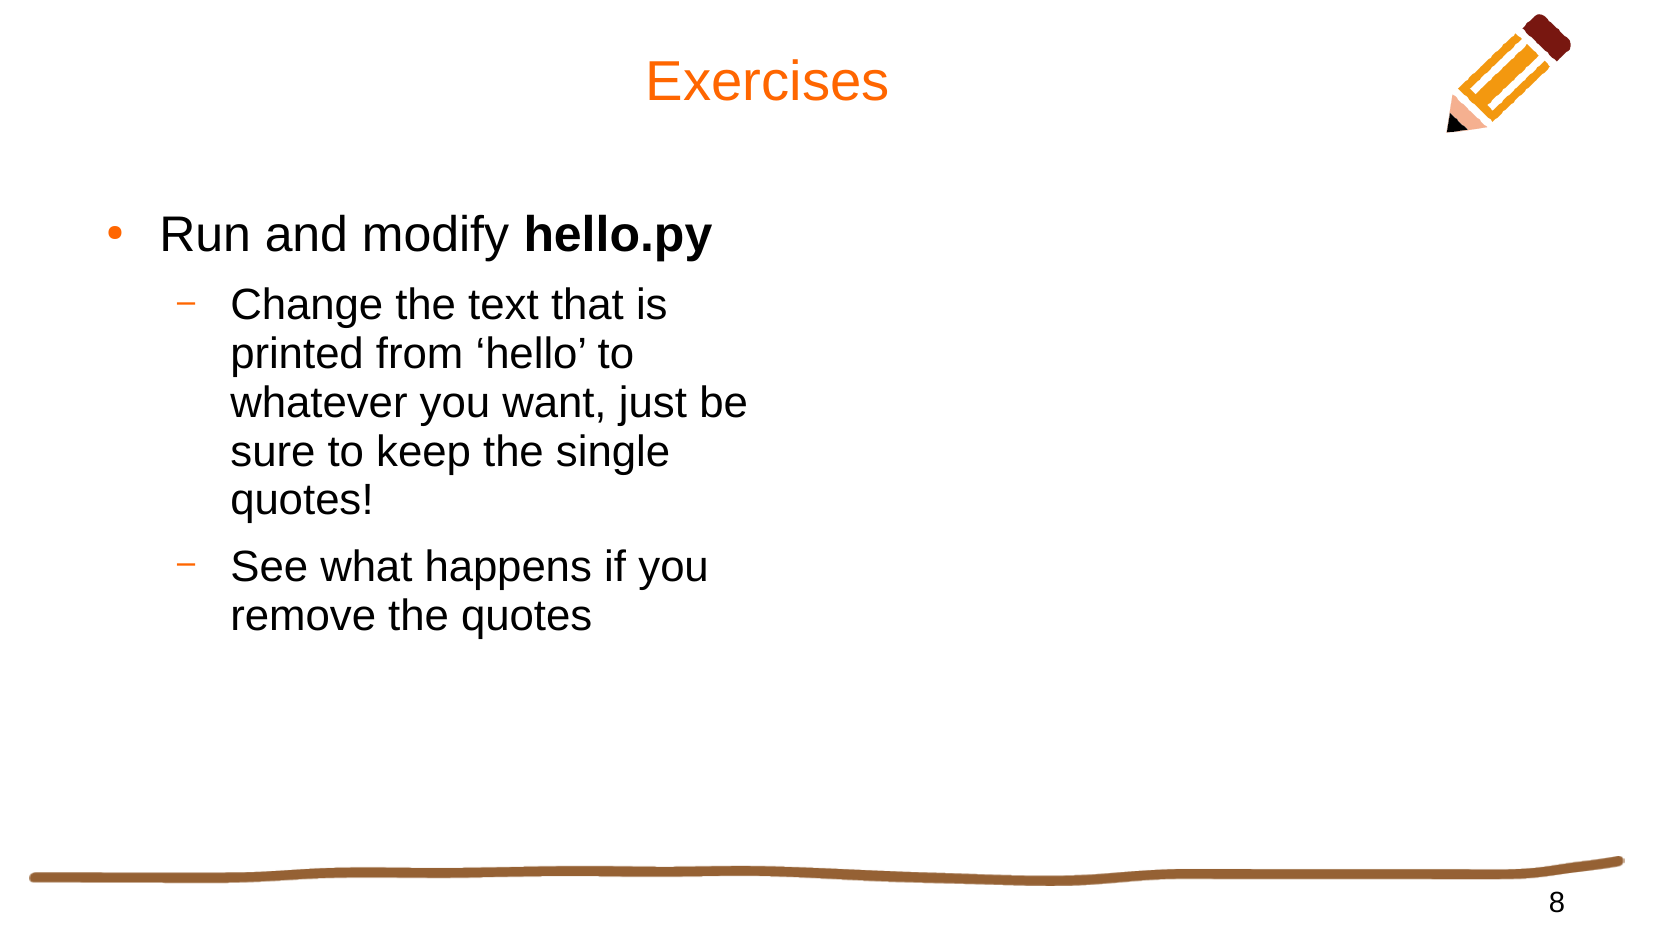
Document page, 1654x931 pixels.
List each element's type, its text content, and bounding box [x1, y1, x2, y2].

list Run and modify hello.py Change the text that is printed from ‘hello’ to whatever you want, just be sure to keep the single quotes! See what happens if you remove the quotes [88, 206, 809, 857]
title Exercises [88, 29, 1447, 133]
picture [1446, 14, 1571, 133]
picture [29, 856, 1625, 886]
